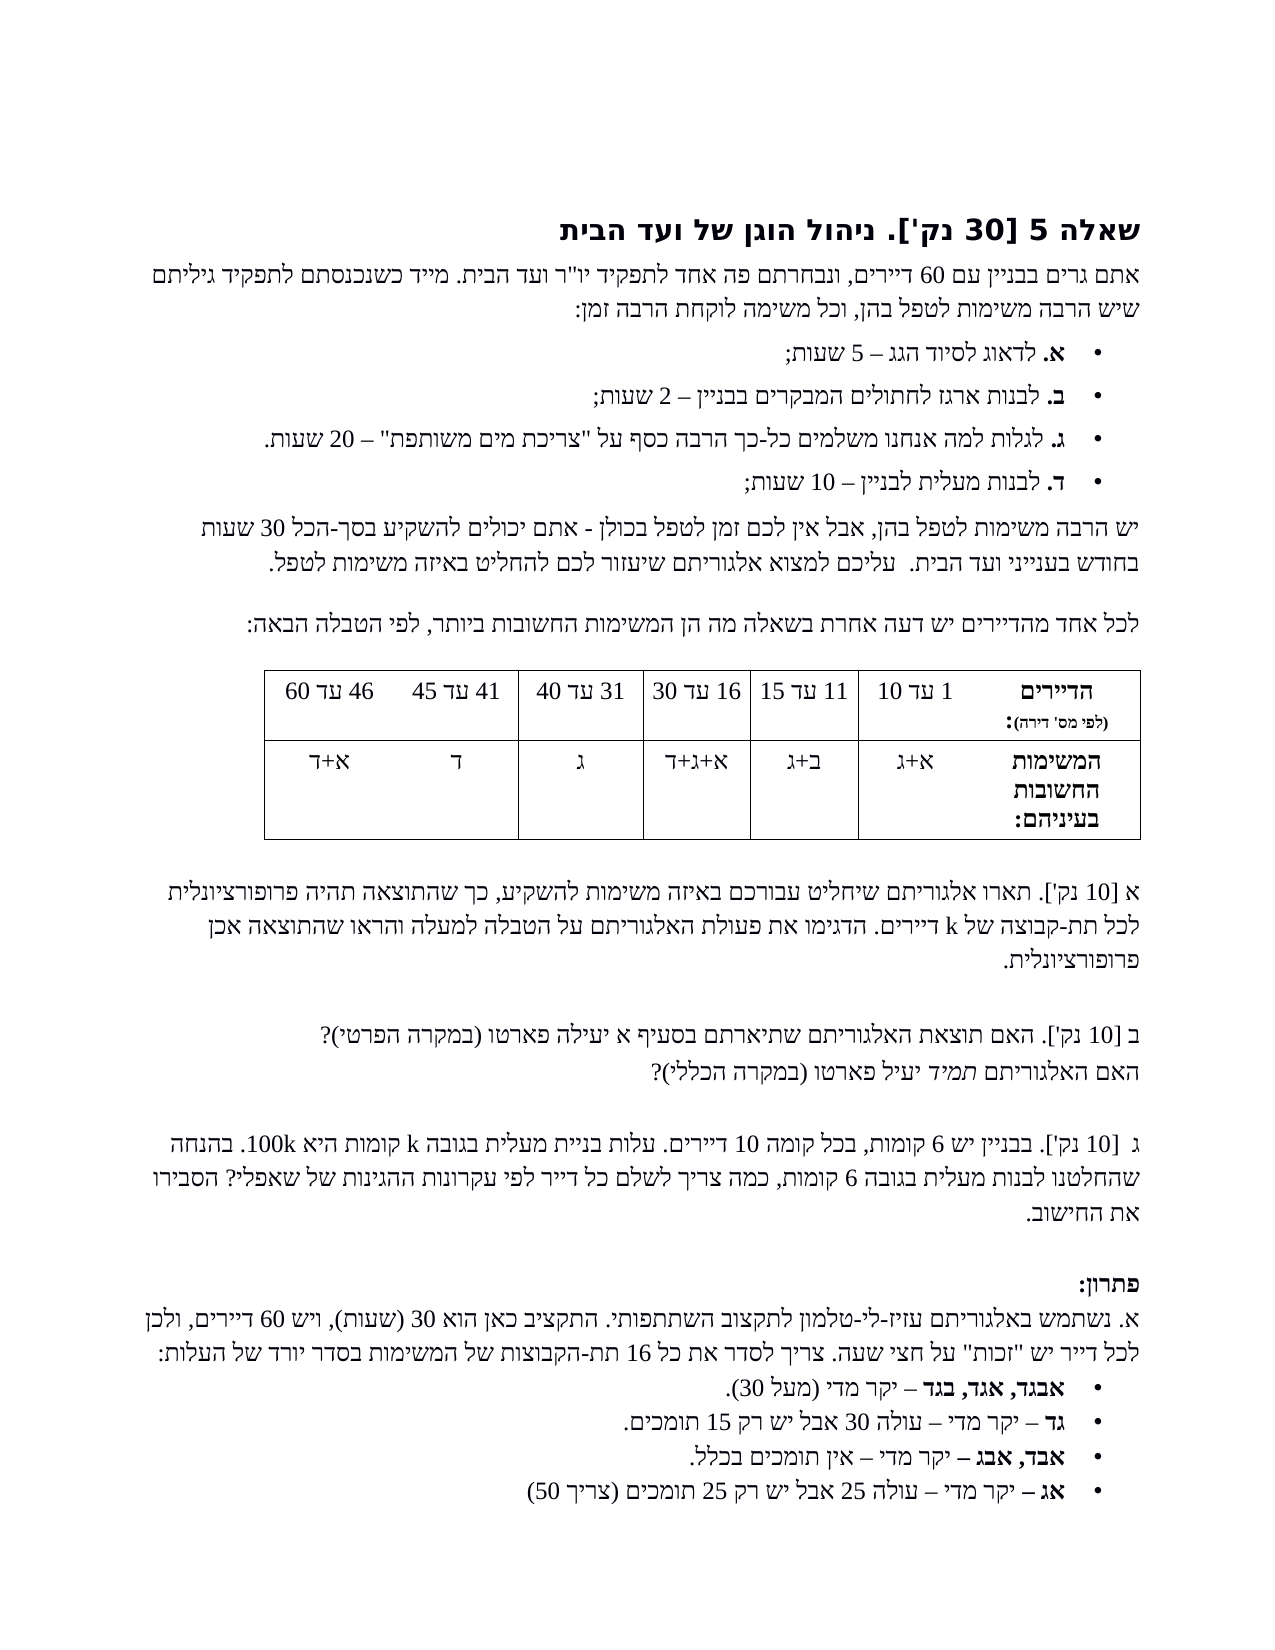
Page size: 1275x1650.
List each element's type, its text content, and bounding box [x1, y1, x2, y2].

list ג. לגלות למה אנחנו משלמים כל-כך הרבה כסף על "צריכת מים משותפת" – 20 שעות. [135, 424, 1102, 453]
table_cell א+ד [265, 741, 394, 838]
table_cell ב+ג [751, 741, 858, 838]
list ד. לבנות מעלית לבניין – 10 שעות; [135, 467, 1102, 496]
text אתם גרים בבניין עם 60 דיירים, ונבחרתם פה אחד לתפקיד יו"ר ועד הבית. מייד כשנכנסתם לתפקיד גיליתם שיש הרבה משימות לטפל בהן, וכל משימה לוקחת הרבה זמן: [135, 260, 1140, 323]
table_cell ד [395, 741, 518, 838]
table_cell המשימות החשובות בעיניהם: [973, 741, 1140, 838]
text האם האלגוריתם תמיד יעיל פארטו (במקרה הכללי)? [135, 1057, 1140, 1086]
text לכל אחד מהדיירים יש דעה אחרת בשאלה מה הן המשימות החשובות ביותר, לפי הטבלה הבאה: [135, 609, 1140, 637]
text ב [10 נק']. האם תוצאת האלגוריתם שתיארתם בסעיף א יעילה פארטו (במקרה הפרטי)? [135, 1020, 1140, 1049]
list גד – יקר מדי – עולה 30 אבל יש רק 15 תומכים. [135, 1407, 1102, 1436]
table_header הדיירים (לפי מס' דירה): [973, 671, 1140, 740]
text ג [10 נק']. בבניין יש 6 קומות, בכל קומה 10 דיירים. עלות בניית מעלית בגובה k קומות היא 100k. בהנחה שהחלטנו לבנות מעלית בגובה 6 קומות, כמה צריך לשלם כל דייר לפי עקרונות ההגינות של שאפלי? הסבירו את החישוב. [135, 1129, 1140, 1227]
table_header 41 עד 45 [395, 671, 518, 740]
table_header 46 עד 60 [265, 671, 394, 740]
subtitle שאלה 5 [30 נק']. ניהול הוגן של ועד הבית [135, 213, 1140, 247]
text א [10 נק']. תארו אלגוריתם שיחליט עבורכם באיזה משימות להשקיע, כך שהתוצאה תהיה פרופורציונלית לכל תת-קבוצה של k דיירים. הדגימו את פעולת האלגוריתם על הטבלה למעלה והראו שהתוצאה אכן פרופורציונלית. [135, 877, 1140, 974]
list אבד, אבג – יקר מדי – אין תומכים בכלל. [135, 1442, 1102, 1471]
table_header 1 עד 10 [859, 671, 973, 740]
text פתרון: [135, 1269, 1140, 1298]
list א. לדאוג לסיוד הגג – 5 שעות; [135, 338, 1102, 366]
table_header 16 עד 30 [644, 671, 750, 740]
table_cell א+ג+ד [644, 741, 750, 838]
table_header 11 עד 15 [751, 671, 858, 740]
list אג – יקר מדי – עולה 25 אבל יש רק 25 תומכים (צריך 50) [135, 1476, 1102, 1505]
table_cell ג [519, 741, 643, 838]
list ב. לבנות ארגז לחתולים המבקרים בבניין – 2 שעות; [135, 381, 1102, 409]
text יש הרבה משימות לטפל בהן, אבל אין לכם זמן לטפל בכולן - אתם יכולים להשקיע בסך-הכל 30 שעות בחודש בענייני ועד הבית. עליכם למצוא אלגוריתם שיעזור לכם להחליט באיזה משימות לטפל. [135, 513, 1140, 577]
text א. נשתמש באלגוריתם עזיז-לי-טלמון לתקצוב השתתפותי. התקציב כאן הוא 30 (שעות), ויש 60 דיירים, ולכן לכל דייר יש "זכות" על חצי שעה. צריך לסדר את כל 16 תת-הקבוצות של המשימות בסדר יורד של העלות: [135, 1304, 1140, 1367]
table_header 31 עד 40 [519, 671, 643, 740]
list אבגד, אגד, בגד – יקר מדי (מעל 30). [135, 1373, 1102, 1402]
table_cell א+ג [859, 741, 973, 838]
